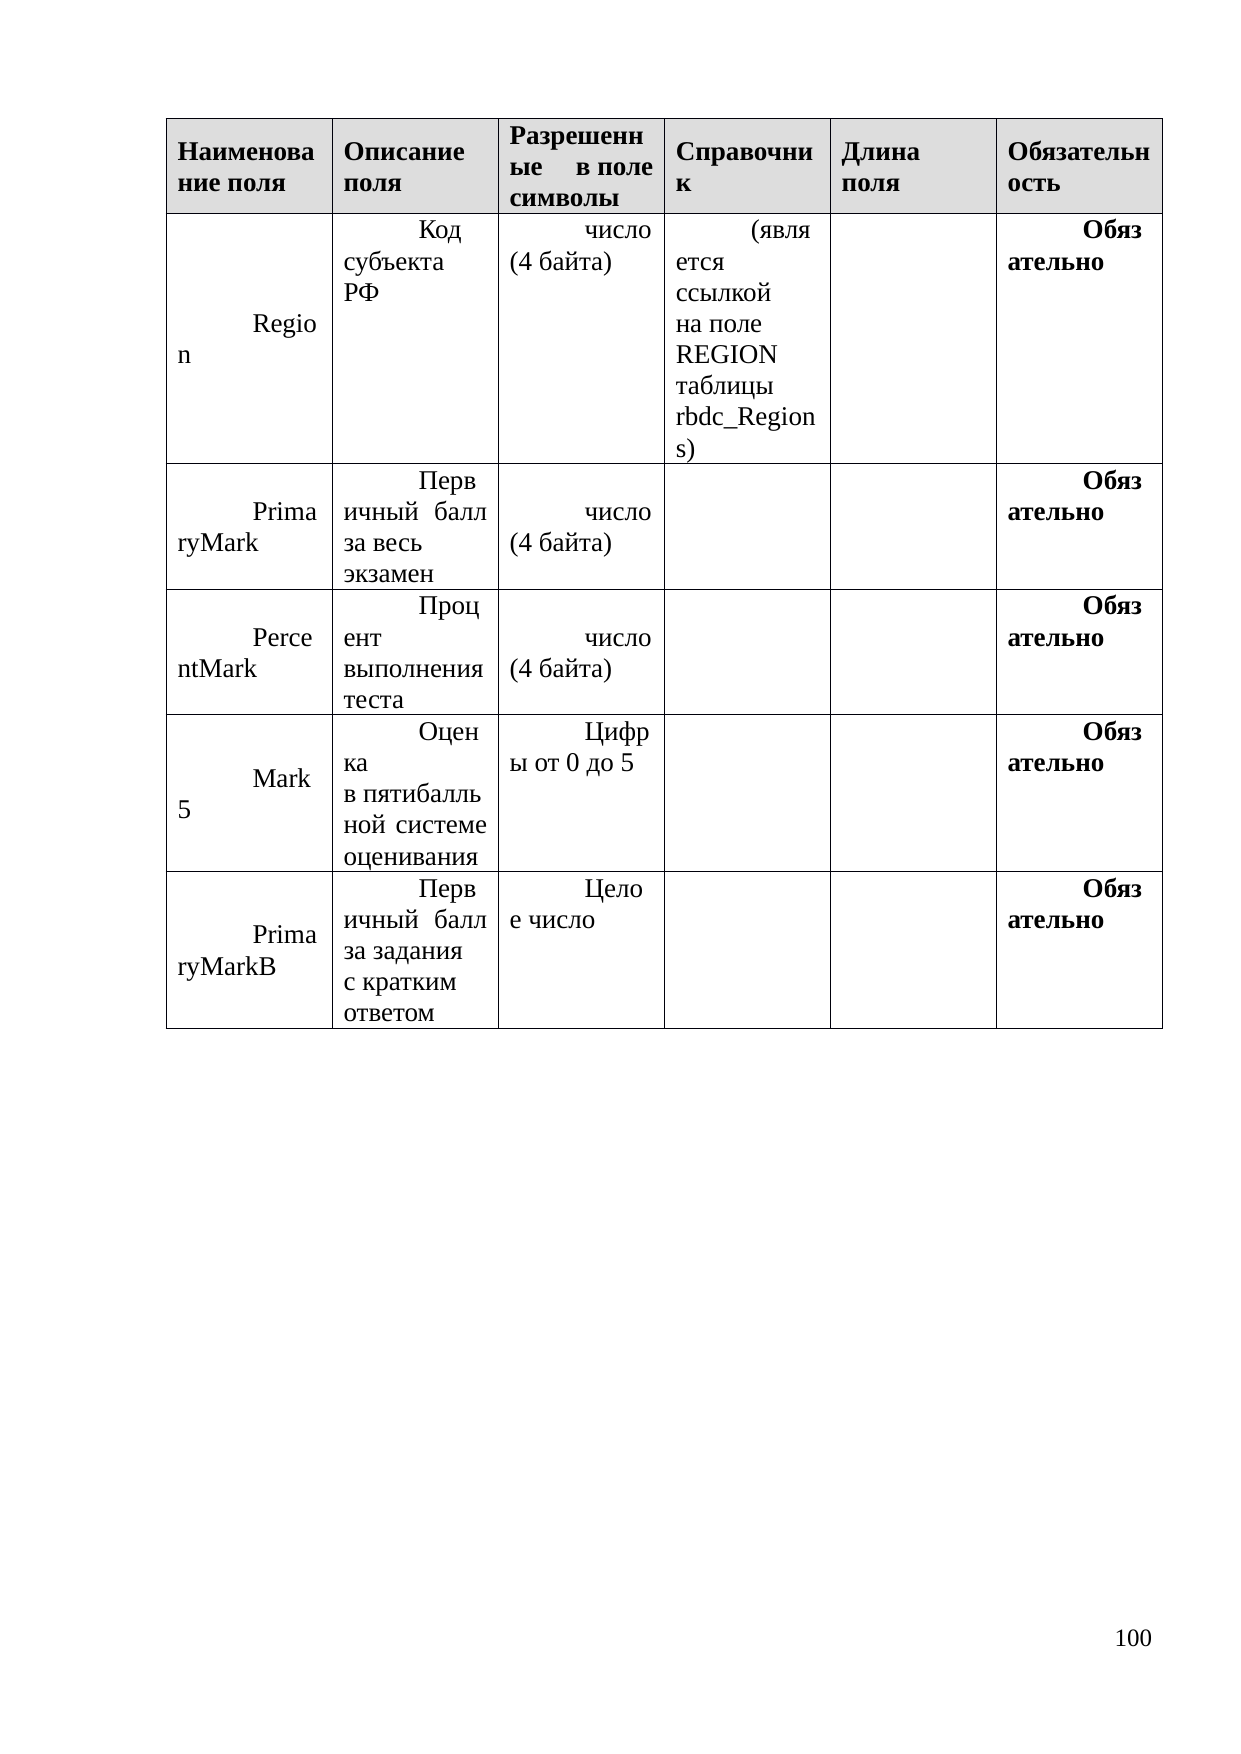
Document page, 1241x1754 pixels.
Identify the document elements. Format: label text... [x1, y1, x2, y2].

table_header Описание поля [333, 119, 498, 213]
table_cell PercentMark [167, 590, 332, 714]
table_cell Цифры от 0 до 5 [499, 715, 664, 871]
table_header Наименование поля [167, 119, 332, 213]
table_cell Первичный балл за весь экзамен [333, 464, 498, 588]
table_cell Обязательно [997, 590, 1162, 714]
table_cell Region [167, 214, 332, 463]
table_header Разрешенные в поле символы [499, 119, 664, 213]
table_cell Процент выполнения теста [333, 590, 498, 714]
table_cell Оценка в пятибалльной системе оценивания [333, 715, 498, 871]
table_cell число (4 байта) [499, 214, 664, 463]
table_header Длина поля [831, 119, 996, 213]
table_cell (является ссылкой на поле REGION таблицы rbdс_Regions) [665, 214, 830, 463]
table_cell [831, 464, 996, 588]
table_cell [831, 214, 996, 463]
table_cell Обязательно [997, 872, 1162, 1028]
table_cell Код субъекта РФ [333, 214, 498, 463]
table_cell [665, 590, 830, 714]
table_cell [831, 590, 996, 714]
table_cell [831, 872, 996, 1028]
table_cell PrimaryMarkB [167, 872, 332, 1028]
table_cell Обязательно [997, 464, 1162, 588]
table_cell [665, 464, 830, 588]
table_header Справочник [665, 119, 830, 213]
table_cell Обязательно [997, 214, 1162, 463]
table_cell Mark5 [167, 715, 332, 871]
table_cell [665, 872, 830, 1028]
table_cell число (4 байта) [499, 590, 664, 714]
table_cell Целое число [499, 872, 664, 1028]
table_cell [665, 715, 830, 871]
table_cell [831, 715, 996, 871]
table_cell число (4 байта) [499, 464, 664, 588]
table_header Обязательность [997, 119, 1162, 213]
table_cell Обязательно [997, 715, 1162, 871]
table_cell Первичный балл за задания с кратким ответом [333, 872, 498, 1028]
table_cell PrimaryMark [167, 464, 332, 588]
